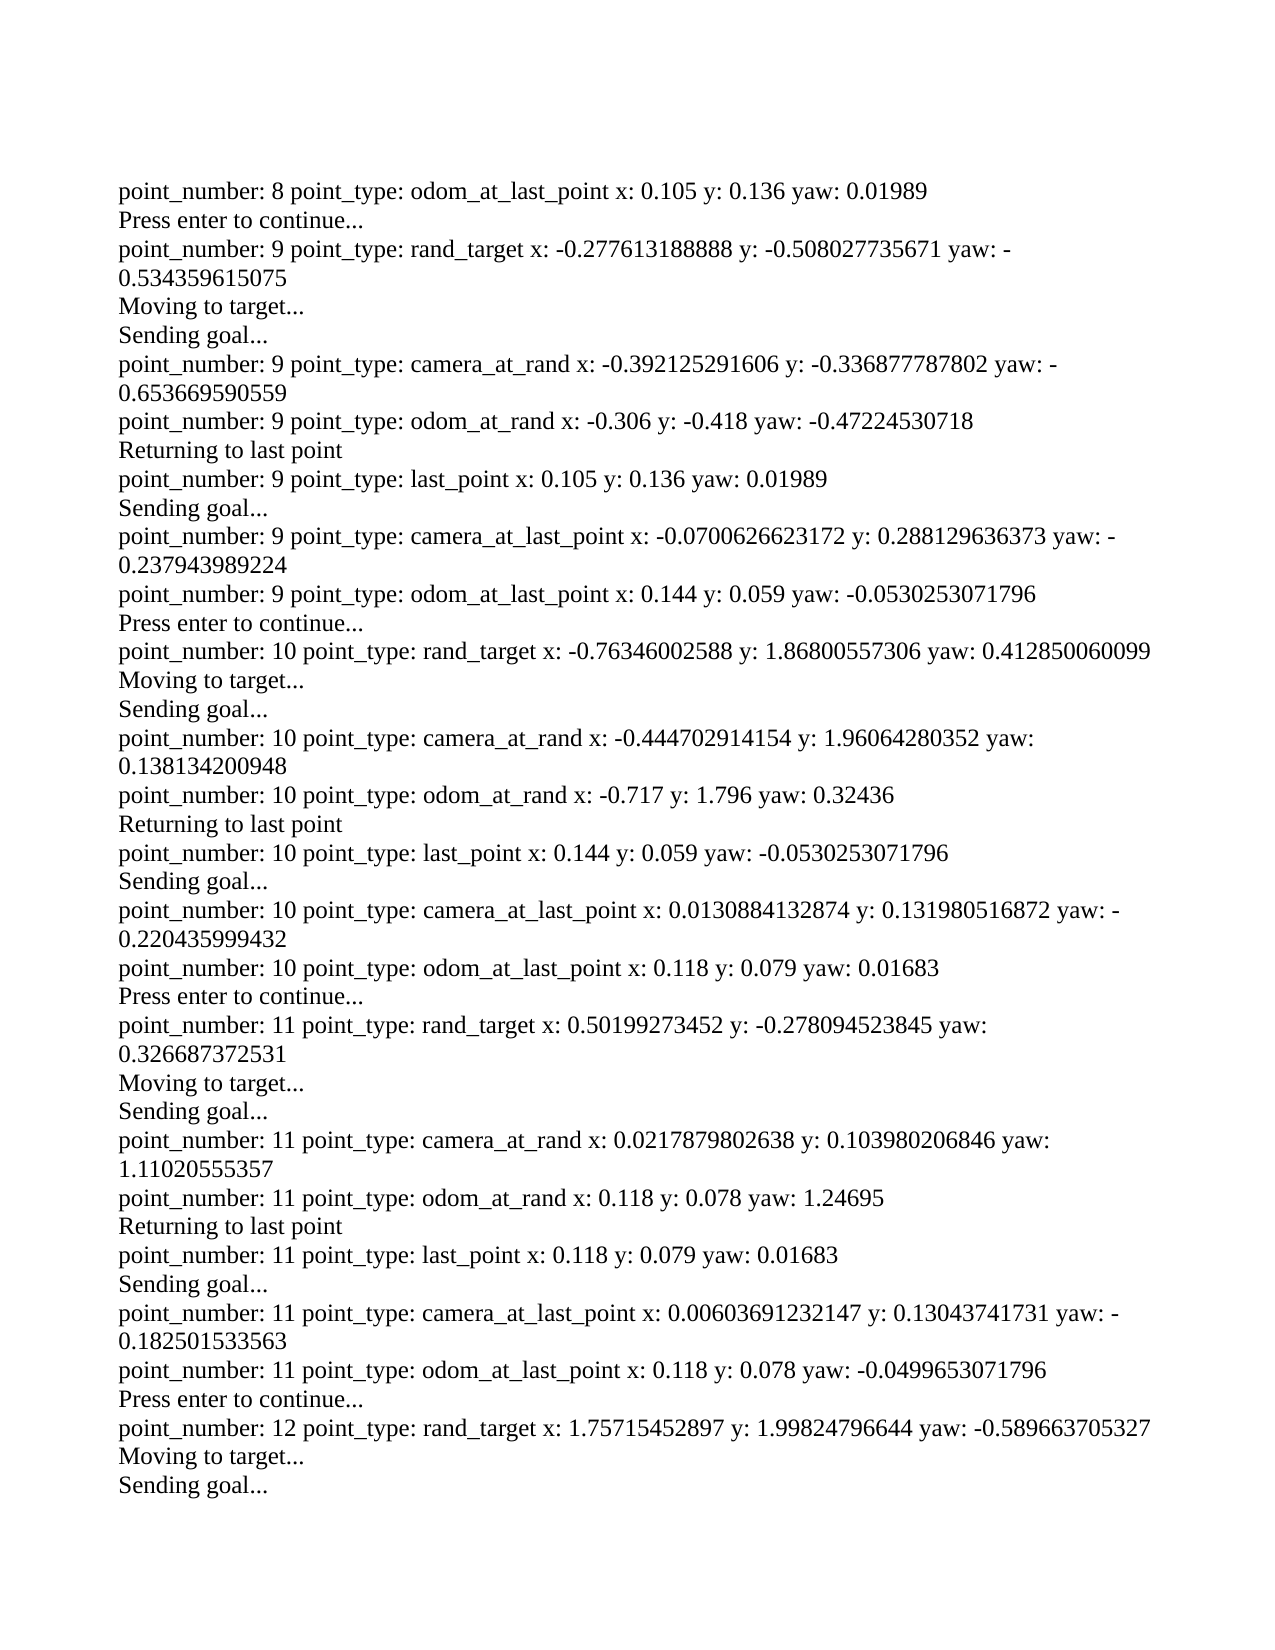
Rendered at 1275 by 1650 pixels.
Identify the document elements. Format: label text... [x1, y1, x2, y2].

text point_number: 10 point_type: rand_target x: -0.76346002588 y: 1.86800557306 yaw: 0.412850060099 [118, 636, 1157, 665]
text Sending goal... [118, 866, 1157, 895]
text point_number: 11 point_type: camera_at_last_point x: 0.00603691232147 y: 0.13043741731 yaw: -0.182501533563 [118, 1298, 1157, 1355]
text Moving to target... [118, 1441, 1157, 1470]
text Press enter to continue... [118, 981, 1157, 1010]
text point_number: 10 point_type: odom_at_rand x: -0.717 y: 1.796 yaw: 0.32436 [118, 780, 1157, 809]
text Sending goal... [118, 493, 1157, 521]
text point_number: 10 point_type: camera_at_rand x: -0.444702914154 y: 1.96064280352 yaw: 0.138134200948 [118, 723, 1157, 780]
text Sending goal... [118, 1470, 1157, 1499]
text Sending goal... [118, 320, 1157, 349]
text Returning to last point [118, 435, 1157, 464]
text Sending goal... [118, 694, 1157, 723]
text Returning to last point [118, 1211, 1157, 1240]
text point_number: 10 point_type: last_point x: 0.144 y: 0.059 yaw: -0.0530253071796 [118, 838, 1157, 866]
text point_number: 11 point_type: last_point x: 0.118 y: 0.079 yaw: 0.01683 [118, 1240, 1157, 1269]
text point_number: 9 point_type: odom_at_last_point x: 0.144 y: 0.059 yaw: -0.0530253071796 [118, 579, 1157, 608]
text point_number: 11 point_type: odom_at_last_point x: 0.118 y: 0.078 yaw: -0.0499653071796 [118, 1355, 1157, 1384]
text Moving to target... [118, 1068, 1157, 1096]
text point_number: 12 point_type: rand_target x: 1.75715452897 y: 1.99824796644 yaw: -0.589663705327 [118, 1413, 1157, 1441]
text point_number: 10 point_type: camera_at_last_point x: 0.0130884132874 y: 0.131980516872 yaw: -0.220435999432 [118, 895, 1157, 953]
text point_number: 9 point_type: last_point x: 0.105 y: 0.136 yaw: 0.01989 [118, 464, 1157, 493]
text point_number: 10 point_type: odom_at_last_point x: 0.118 y: 0.079 yaw: 0.01683 [118, 953, 1157, 981]
text point_number: 8 point_type: odom_at_last_point x: 0.105 y: 0.136 yaw: 0.01989 [118, 176, 1157, 205]
text Moving to target... [118, 291, 1157, 320]
text Press enter to continue... [118, 608, 1157, 636]
text Moving to target... [118, 665, 1157, 694]
text point_number: 9 point_type: rand_target x: -0.277613188888 y: -0.508027735671 yaw: -0.534359615075 [118, 234, 1157, 291]
text point_number: 9 point_type: camera_at_last_point x: -0.0700626623172 y: 0.288129636373 yaw: -0.237943989224 [118, 521, 1157, 579]
text Press enter to continue... [118, 205, 1157, 234]
text point_number: 11 point_type: camera_at_rand x: 0.0217879802638 y: 0.103980206846 yaw: 1.11020555357 [118, 1125, 1157, 1183]
text Sending goal... [118, 1096, 1157, 1125]
text Returning to last point [118, 809, 1157, 838]
text point_number: 9 point_type: odom_at_rand x: -0.306 y: -0.418 yaw: -0.47224530718 [118, 406, 1157, 435]
text point_number: 11 point_type: rand_target x: 0.50199273452 y: -0.278094523845 yaw: 0.326687372531 [118, 1010, 1157, 1068]
text point_number: 11 point_type: odom_at_rand x: 0.118 y: 0.078 yaw: 1.24695 [118, 1183, 1157, 1211]
text Sending goal... [118, 1269, 1157, 1298]
text Press enter to continue... [118, 1384, 1157, 1413]
text point_number: 9 point_type: camera_at_rand x: -0.392125291606 y: -0.336877787802 yaw: -0.653669590559 [118, 349, 1157, 406]
